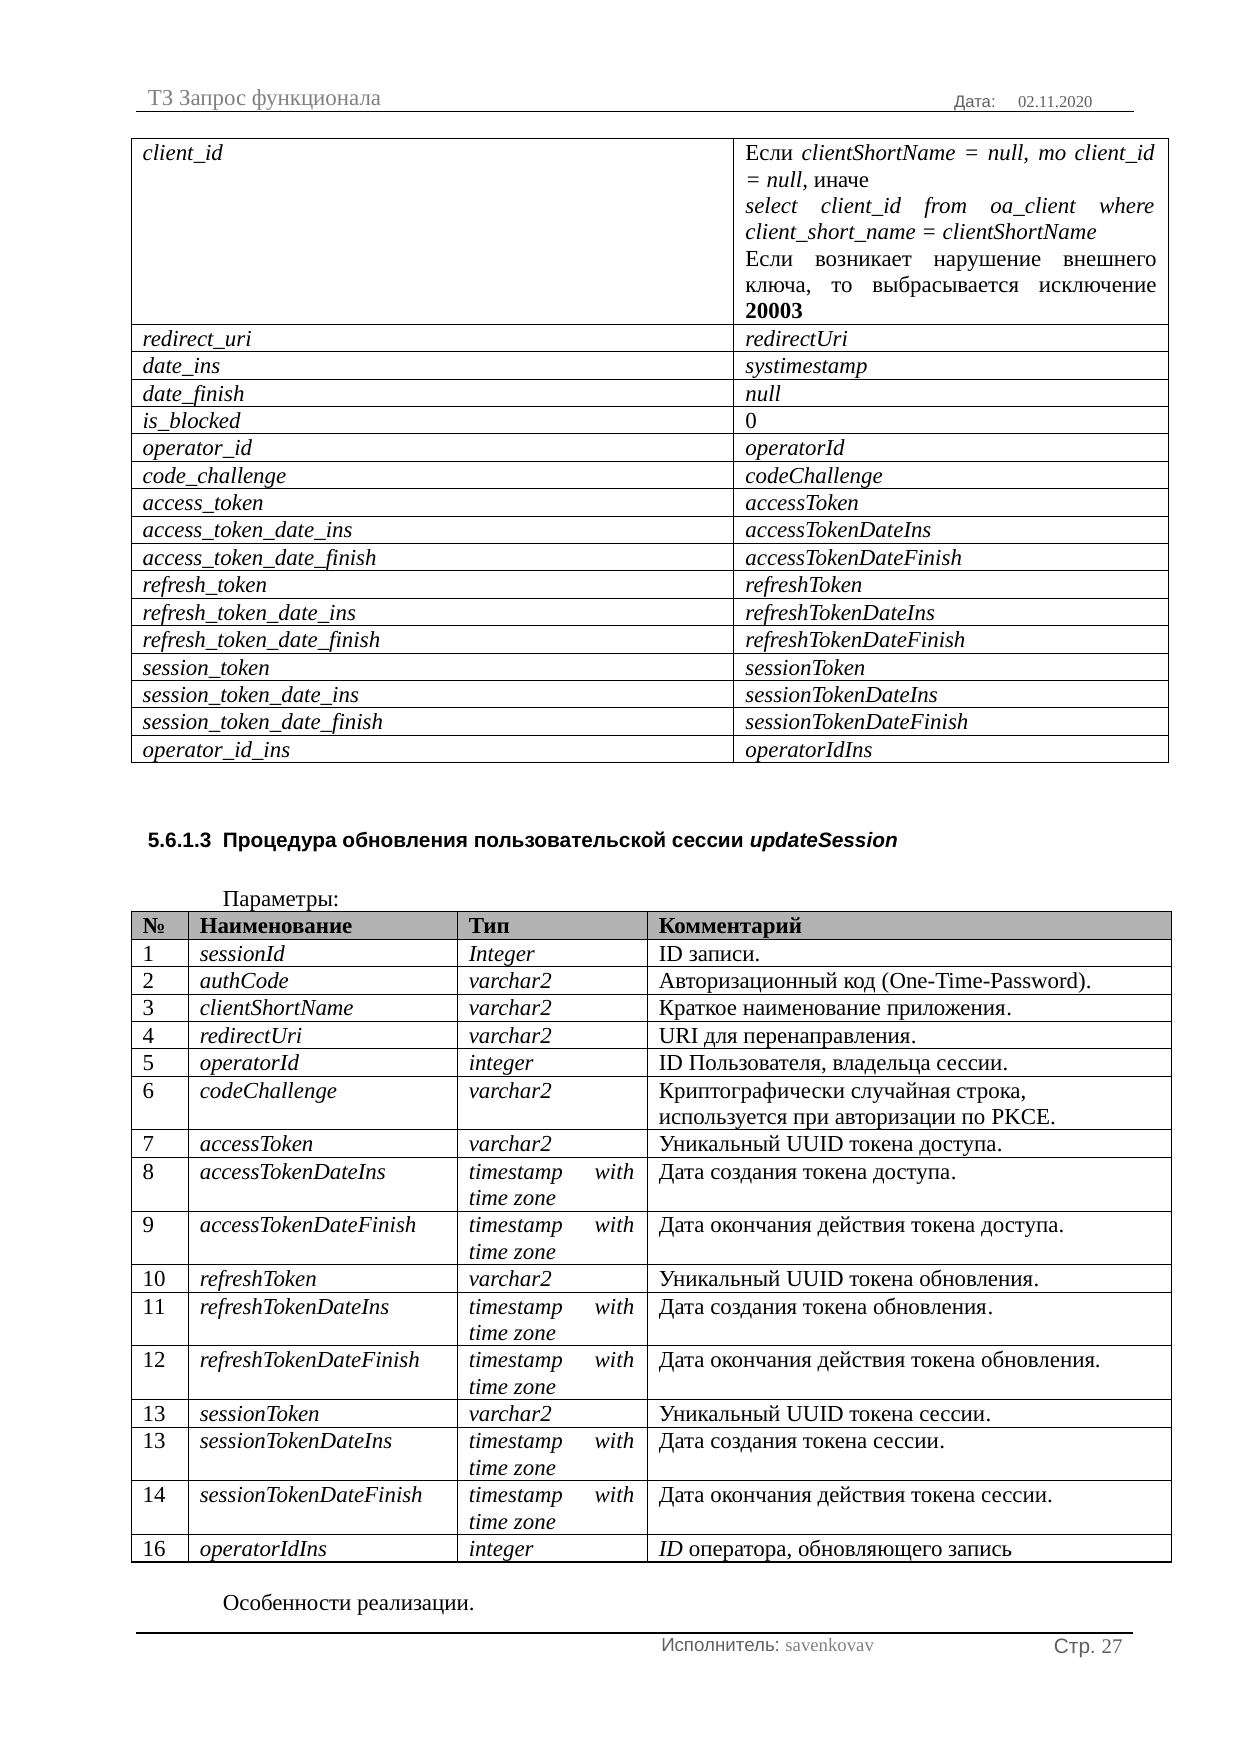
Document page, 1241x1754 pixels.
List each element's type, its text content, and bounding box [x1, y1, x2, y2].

table_cell operator_id [132, 434, 733, 461]
table_cell timestamp with time zone [458, 1346, 647, 1399]
table_cell accessToken [734, 489, 1168, 516]
table_cell 1 [132, 940, 188, 966]
table_cell ID Пользователя, владельца сессии. [648, 1049, 1171, 1076]
table_cell sessionTokenDateIns [189, 1428, 457, 1480]
table_cell operatorIdIns [734, 736, 1168, 762]
table_cell refreshToken [189, 1265, 457, 1292]
table_cell refreshToken [734, 571, 1168, 598]
table_cell refresh_token_date_finish [132, 626, 733, 652]
table_cell redirectUri [734, 325, 1168, 351]
table_cell date_ins [132, 352, 733, 378]
table_cell sessionTokenDateFinish [734, 708, 1168, 735]
table_cell 9 [132, 1212, 188, 1264]
table_cell sessionToken [189, 1400, 457, 1427]
table_cell 16 [132, 1535, 188, 1561]
table_cell clientShortName [189, 995, 457, 1021]
table_cell Уникальный UUID токена обновления. [648, 1265, 1171, 1292]
table_cell session_token_date_finish [132, 708, 733, 735]
subtitle Процедура обновления пользовательской сессии updateSession [148, 828, 1152, 852]
table_cell refreshTokenDateIns [189, 1293, 457, 1345]
table_cell refreshTokenDateFinish [189, 1346, 457, 1399]
table_cell integer [458, 1535, 647, 1561]
table_cell session_token [132, 654, 733, 680]
table_cell 12 [132, 1346, 188, 1399]
table_cell varchar2 [458, 1130, 647, 1157]
table_cell varchar2 [458, 1265, 647, 1292]
table_cell Дата создания токена доступа. [648, 1158, 1171, 1211]
table_cell timestamp with time zone [458, 1481, 647, 1534]
table_cell refreshTokenDateFinish [734, 626, 1168, 652]
table_cell sessionId [189, 940, 457, 966]
table_cell codeChallenge [189, 1077, 457, 1129]
table_cell 13 [132, 1428, 188, 1480]
table_cell 7 [132, 1130, 188, 1157]
table_cell refresh_token [132, 571, 733, 598]
table_cell 13 [132, 1400, 188, 1427]
table_cell client_id [132, 139, 733, 324]
table_cell redirectUri [189, 1022, 457, 1048]
table_cell Дата создания токена сессии. [648, 1428, 1171, 1480]
table_cell 5 [132, 1049, 188, 1076]
table_cell 6 [132, 1077, 188, 1129]
text Параметры: [223, 885, 1152, 911]
table_cell Уникальный UUID токена сессии. [648, 1400, 1171, 1427]
table_cell Криптографически случайная строка, используется при авторизации по PKCE. [648, 1077, 1171, 1129]
table_cell operatorId [734, 434, 1168, 461]
table_cell Integer [458, 940, 647, 966]
table_cell 14 [132, 1481, 188, 1534]
table_cell redirect_uri [132, 325, 733, 351]
table_cell sessionTokenDateFinish [189, 1481, 457, 1534]
table_cell URI для перенаправления. [648, 1022, 1171, 1048]
table_cell date_finish [132, 380, 733, 406]
table_cell authСode [189, 967, 457, 993]
table_cell 0 [734, 407, 1168, 433]
text Особенности реализации. [223, 1589, 1152, 1615]
table_header Наименование [189, 912, 457, 939]
table_header Тип [458, 912, 647, 939]
table_cell timestamp with time zone [458, 1158, 647, 1211]
table_cell timestamp with time zone [458, 1428, 647, 1480]
table_cell integer [458, 1049, 647, 1076]
table_cell timestamp with time zone [458, 1293, 647, 1345]
table_cell code_challenge [132, 462, 733, 488]
table_cell Уникальный UUID токена доступа. [648, 1130, 1171, 1157]
table_cell Дата создания токена обновления. [648, 1293, 1171, 1345]
table_cell systimestamp [734, 352, 1168, 378]
table_cell ID записи. [648, 940, 1171, 966]
table_cell access_token [132, 489, 733, 516]
table_header Комментарий [648, 912, 1171, 939]
table_cell session_token_date_ins [132, 681, 733, 707]
table_cell 10 [132, 1265, 188, 1292]
table_cell Дата окончания действия токена доступа. [648, 1212, 1171, 1264]
table_cell Если clientShortName = null, то client_id = null, иначе select client_id from oa_client where client_short_name = clientShortName Если возникает нарушение внешнего ключа, то выбрасывается исключение 20003 [734, 139, 1168, 324]
table_cell varchar2 [458, 967, 647, 993]
table_cell access_token_date_ins [132, 517, 733, 543]
table_cell varchar2 [458, 1022, 647, 1048]
table_cell null [734, 380, 1168, 406]
table_cell is_blocked [132, 407, 733, 433]
table_cell 8 [132, 1158, 188, 1211]
table_cell accessTokenDateFinish [734, 544, 1168, 570]
table_cell accessTokenDateIns [189, 1158, 457, 1211]
table_cell ID оператора, обновляющего запись [648, 1535, 1171, 1561]
table_cell Дата окончания действия токена сессии. [648, 1481, 1171, 1534]
table_cell operatorIdIns [189, 1535, 457, 1561]
table_cell 3 [132, 995, 188, 1021]
table_cell varchar2 [458, 995, 647, 1021]
table_cell access_token_date_finish [132, 544, 733, 570]
table_cell refresh_token_date_ins [132, 599, 733, 625]
table_cell sessionToken [734, 654, 1168, 680]
table_cell sessionTokenDateIns [734, 681, 1168, 707]
table_cell operatorId [189, 1049, 457, 1076]
table_header № [132, 912, 188, 939]
table_cell accessTokenDateFinish [189, 1212, 457, 1264]
table_cell 11 [132, 1293, 188, 1345]
table_cell Краткое наименование приложения. [648, 995, 1171, 1021]
table_cell 4 [132, 1022, 188, 1048]
table_cell refreshTokenDateIns [734, 599, 1168, 625]
table_cell operator_id_ins [132, 736, 733, 762]
table_cell varchar2 [458, 1400, 647, 1427]
table_cell Авторизационный код (One-Time-Password). [648, 967, 1171, 993]
table_cell accessToken [189, 1130, 457, 1157]
table_cell accessTokenDateIns [734, 517, 1168, 543]
table_cell 2 [132, 967, 188, 993]
table_cell varchar2 [458, 1077, 647, 1129]
table_cell timestamp with time zone [458, 1212, 647, 1264]
table_cell codeChallenge [734, 462, 1168, 488]
table_cell Дата окончания действия токена обновления. [648, 1346, 1171, 1399]
